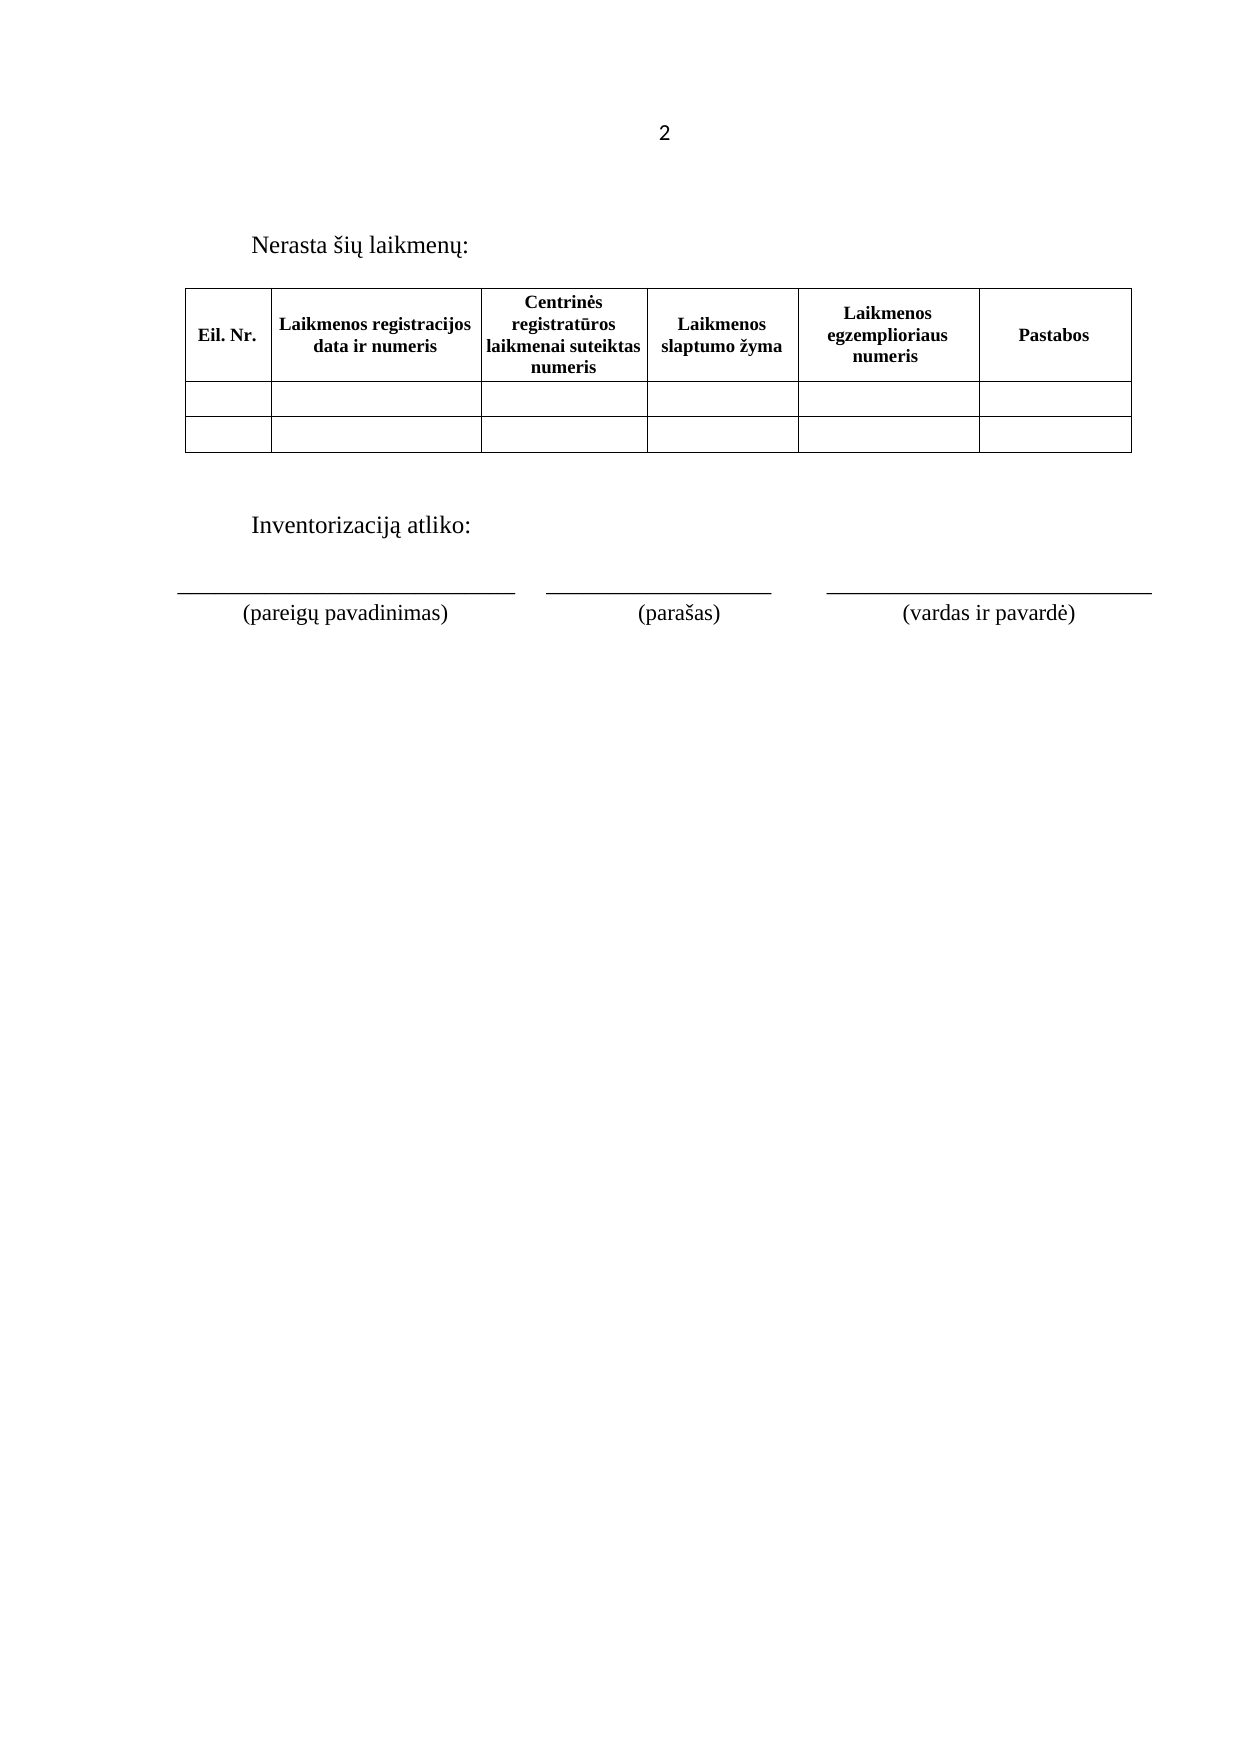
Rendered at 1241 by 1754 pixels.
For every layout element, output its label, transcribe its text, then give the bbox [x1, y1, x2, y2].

table_cell [186, 417, 271, 452]
table_header Pastabos [980, 289, 1131, 381]
table_cell [648, 382, 798, 416]
table_cell [272, 382, 481, 416]
table_cell [482, 417, 647, 452]
table_cell [648, 417, 798, 452]
table_cell [980, 382, 1131, 416]
table_cell [980, 417, 1131, 452]
table_header Centrinės registratūros laikmenai suteiktas numeris [482, 289, 647, 381]
table_header Eil. Nr. [186, 289, 271, 381]
table_cell [482, 382, 647, 416]
table_header Laikmenos slaptumo žyma [648, 289, 798, 381]
table_cell [799, 382, 979, 416]
text ___________________________ __________________ __________________________ [177, 568, 1152, 597]
table_header Laikmenos registracijos data ir numeris [272, 289, 481, 381]
text Nerasta šių laikmenų: [177, 230, 1152, 259]
table_cell [799, 417, 979, 452]
table_cell [272, 417, 481, 452]
table_cell [186, 382, 271, 416]
table_header Laikmenos egzemplioriaus numeris [799, 289, 979, 381]
text (pareigų pavadinimas) (parašas) (vardas ir pavardė) [177, 597, 1152, 625]
text Inventorizaciją atliko: [177, 510, 1152, 539]
